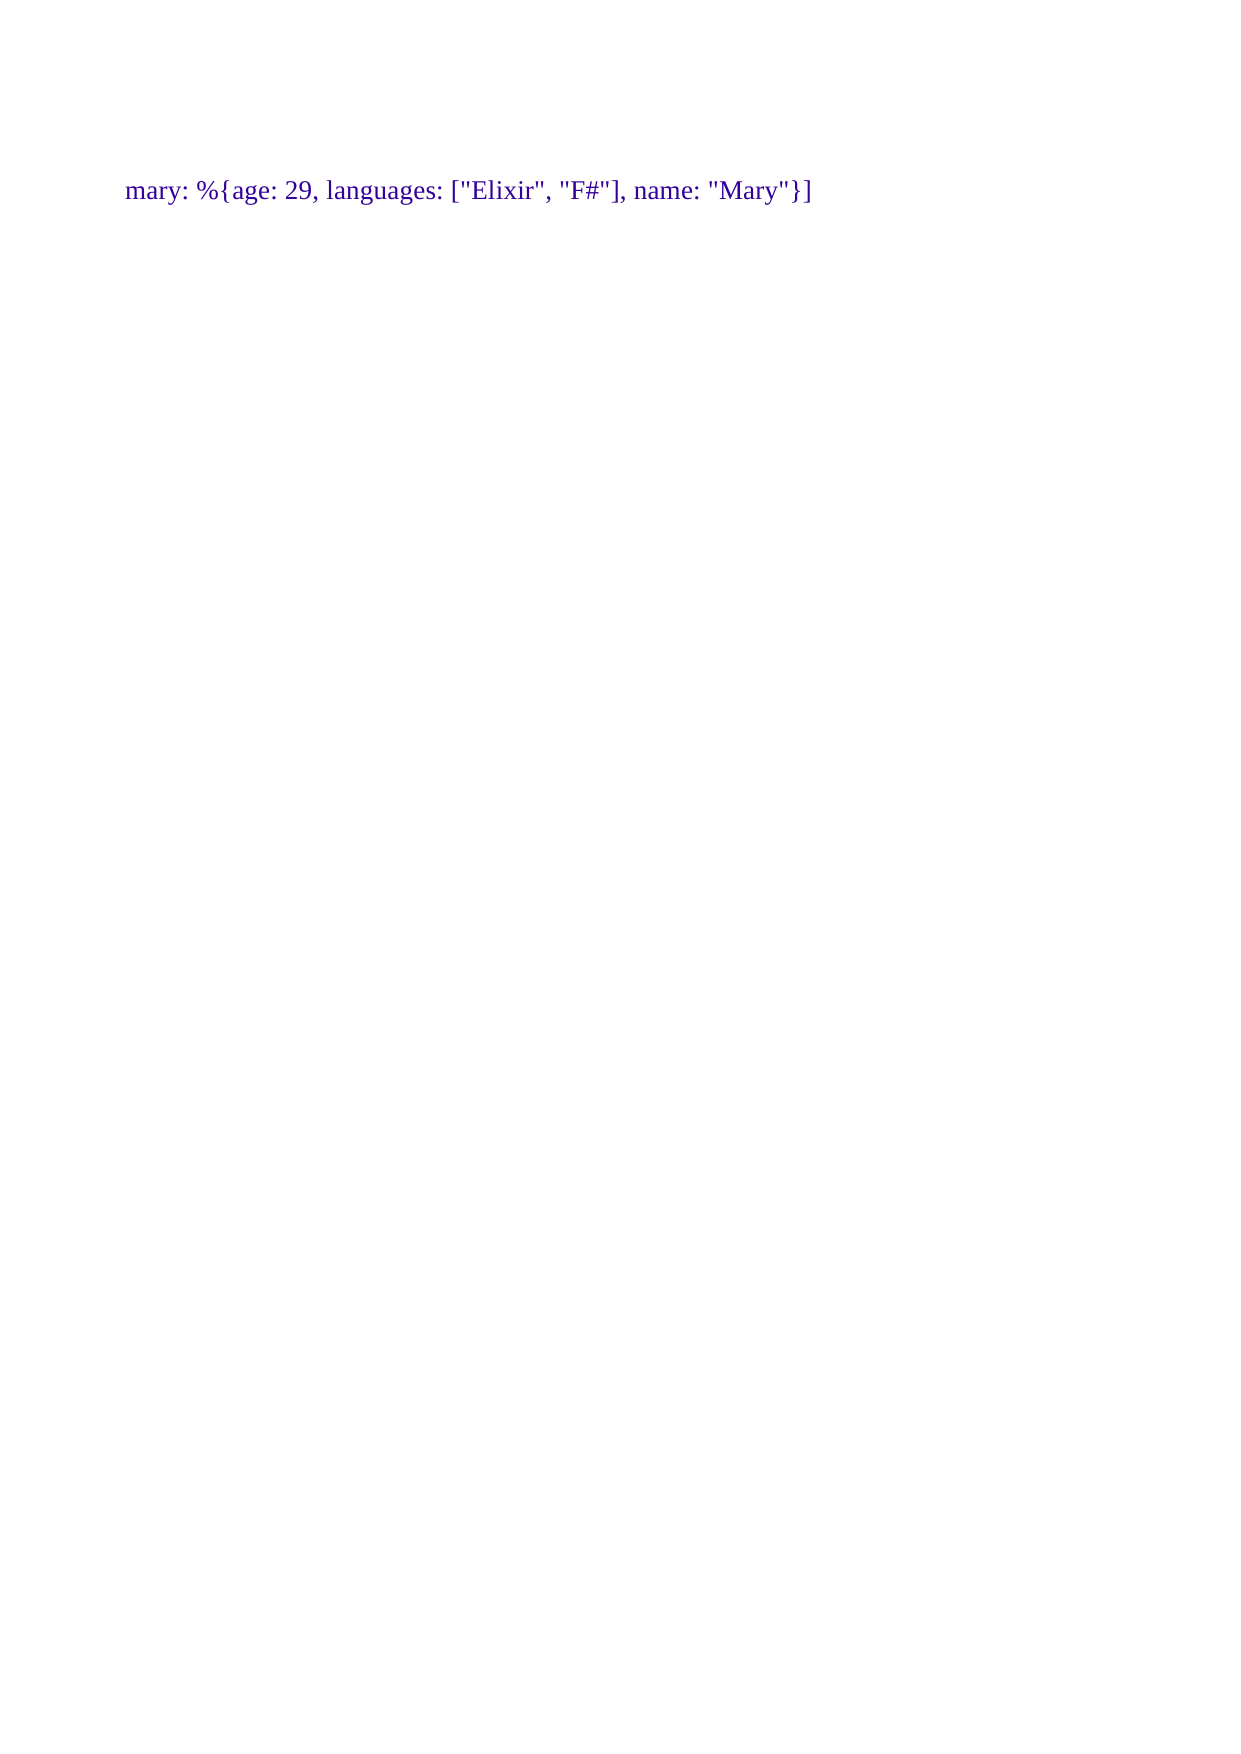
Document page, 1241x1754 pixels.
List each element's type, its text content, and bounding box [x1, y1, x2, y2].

text mary: %{age: 29, languages: ["Elixir", "F#"], name: "Mary"}] [118, 174, 1122, 205]
